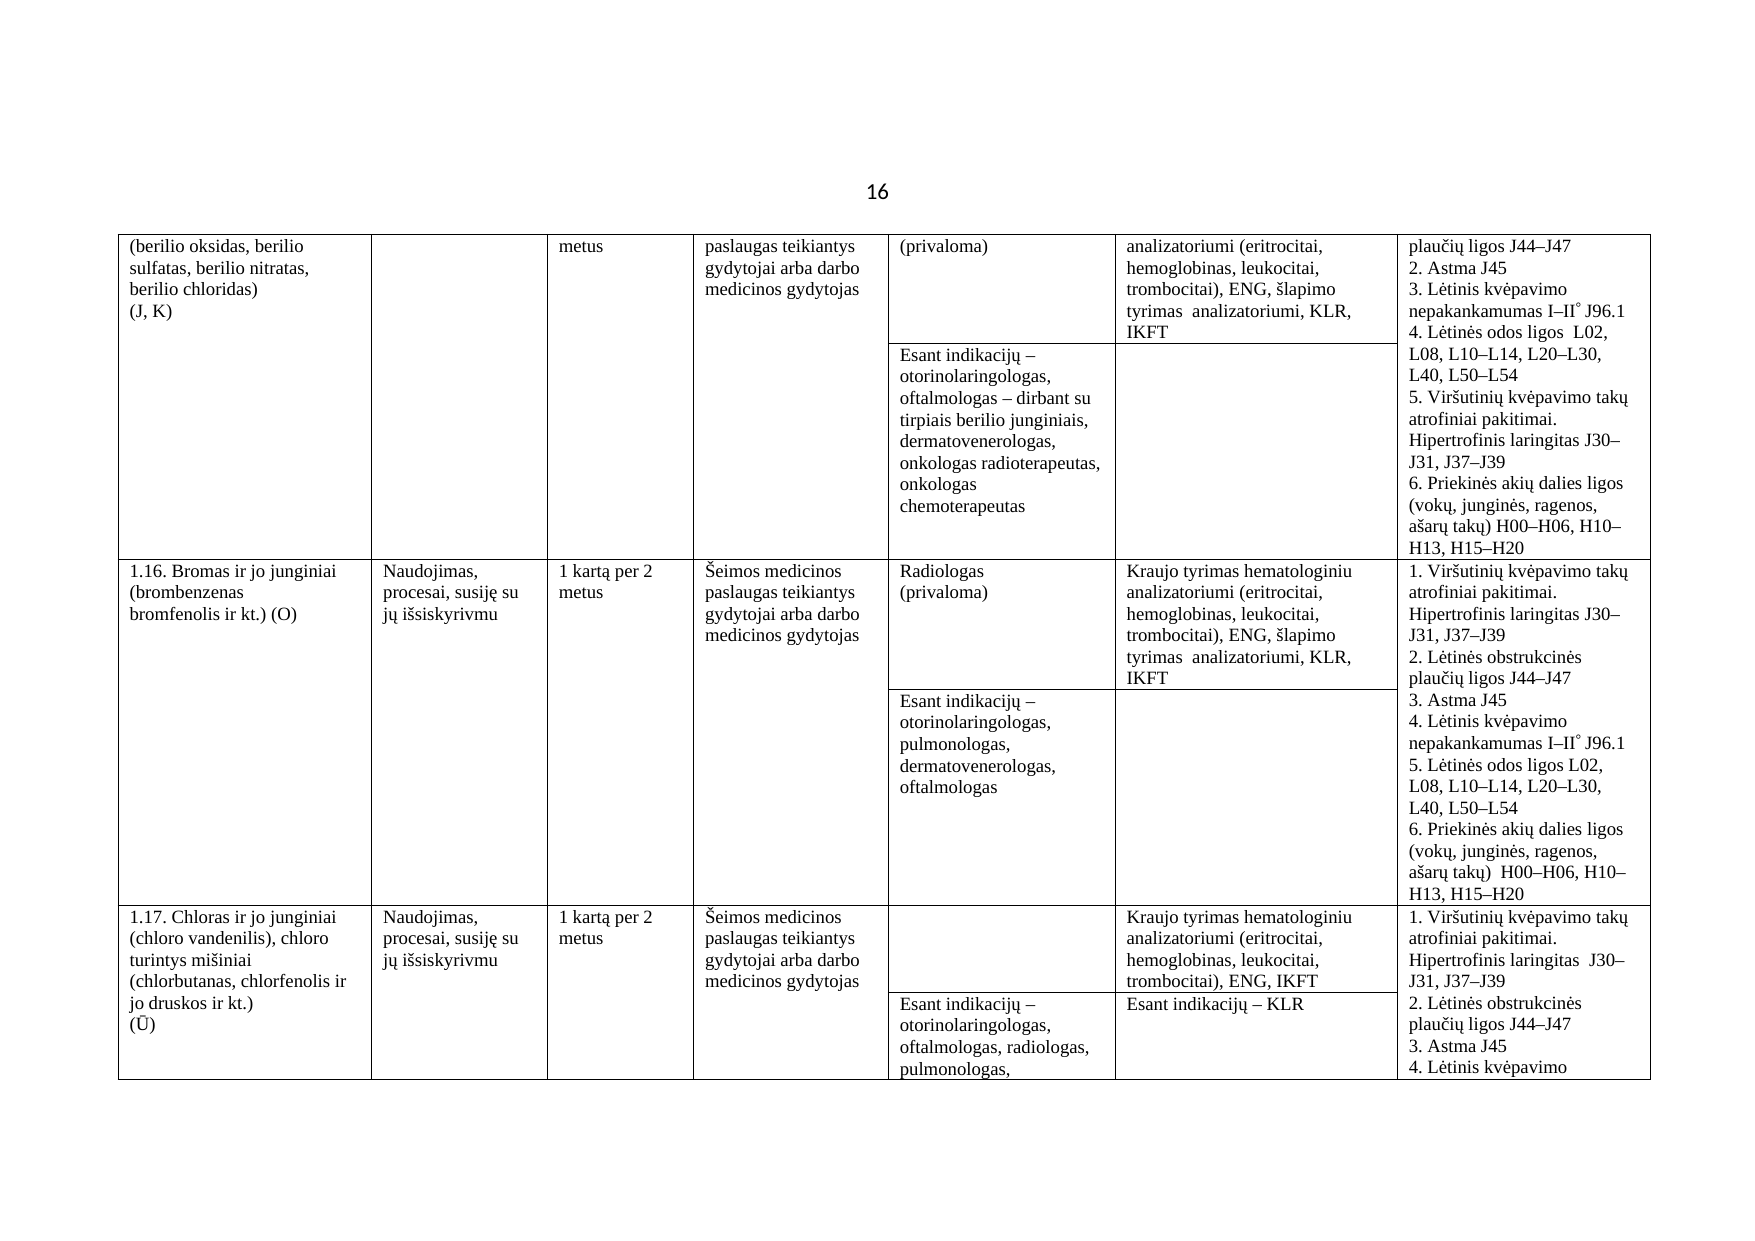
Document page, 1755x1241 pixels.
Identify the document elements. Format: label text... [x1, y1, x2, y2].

table_cell (berilio oksidas, berilio sulfatas, berilio nitratas, berilio chloridas) (J, K) [119, 235, 371, 558]
table_cell [372, 235, 547, 558]
table_cell [1116, 690, 1397, 904]
table_cell Kraujo tyrimas hematologiniu analizatoriumi (eritrocitai, hemoglobinas, leukocitai, trombocitai), ENG, šlapimo tyrimas analizatoriumi, KLR, IKFT [1116, 560, 1397, 689]
table_cell [889, 906, 1115, 992]
table_cell Šeimos medicinos paslaugas teikiantys gydytojai arba darbo medicinos gydytojas [694, 560, 888, 904]
table_cell 1 kartą per 2 metus [548, 560, 693, 904]
table_cell Šeimos medicinos paslaugas teikiantys gydytojai arba darbo medicinos gydytojas [694, 906, 888, 1079]
table_cell Radiologas (privaloma) [889, 560, 1115, 689]
table_cell metus [548, 235, 693, 558]
table_cell plaučių ligos J44–J47 2. Astma J45 3. Lėtinis kvėpavimo nepakankamumas I–II J96.1 4. Lėtinės odos ligos L02, L08, L10–L14, L20–L30, L40, L50–L54 5. Viršutinių kvėpavimo takų atrofiniai pakitimai. Hipertrofinis laringitas J30–J31, J37–J39 6. Priekinės akių dalies ligos (vokų, junginės, ragenos, ašarų takų) H00–H06, H10–H13, H15–H20 [1398, 235, 1650, 558]
table_cell (privaloma) [889, 235, 1115, 343]
table_cell 1.16. Bromas ir jo junginiai (brombenzenas bromfenolis ir kt.) (O) [119, 560, 371, 904]
table_cell Esant indikacijų –otorinolaringologas, oftalmologas – dirbant su tirpiais berilio junginiais, dermatovenerologas, onkologas radioterapeutas, onkologas chemoterapeutas [889, 344, 1115, 558]
table_cell Esant indikacijų –otorinolaringologas, pulmonologas, dermatovenerologas, oftalmologas [889, 690, 1115, 904]
table_cell 1. Viršutinių kvėpavimo takų atrofiniai pakitimai. Hipertrofinis laringitas J30–J31, J37–J39 2. Lėtinės obstrukcinės plaučių ligos J44–J47 3. Astma J45 4. Lėtinis kvėpavimo [1398, 906, 1650, 1079]
table_cell 1. Viršutinių kvėpavimo takų atrofiniai pakitimai. Hipertrofinis laringitas J30–J31, J37–J39 2. Lėtinės obstrukcinės plaučių ligos J44–J47 3. Astma J45 4. Lėtinis kvėpavimo nepakankamumas I–II J96.1 5. Lėtinės odos ligos L02, L08, L10–L14, L20–L30, L40, L50–L54 6. Priekinės akių dalies ligos (vokų, junginės, ragenos, ašarų takų) H00–H06, H10–H13, H15–H20 [1398, 560, 1650, 904]
table_cell [1116, 344, 1397, 558]
table_cell Naudojimas, procesai, susiję su jų išsiskyrivmu [372, 906, 547, 1079]
table_cell Esant indikacijų –otorinolaringologas, oftalmologas, radiologas, pulmonologas, [889, 993, 1115, 1079]
table_cell Naudojimas, procesai, susiję su jų išsiskyrivmu [372, 560, 547, 904]
table_cell analizatoriumi (eritrocitai, hemoglobinas, leukocitai, trombocitai), ENG, šlapimo tyrimas analizatoriumi, KLR, IKFT [1116, 235, 1397, 343]
table_cell Kraujo tyrimas hematologiniu analizatoriumi (eritrocitai, hemoglobinas, leukocitai, trombocitai), ENG, IKFT [1116, 906, 1397, 992]
table_cell 1.17. Chloras ir jo junginiai (chloro vandenilis), chloro turintys mišiniai (chlorbutanas, chlorfenolis ir jo druskos ir kt.) (Ū) [119, 906, 371, 1079]
table_cell 1 kartą per 2 metus [548, 906, 693, 1079]
table_cell Esant indikacijų – KLR [1116, 993, 1397, 1079]
table_cell paslaugas teikiantys gydytojai arba darbo medicinos gydytojas [694, 235, 888, 558]
